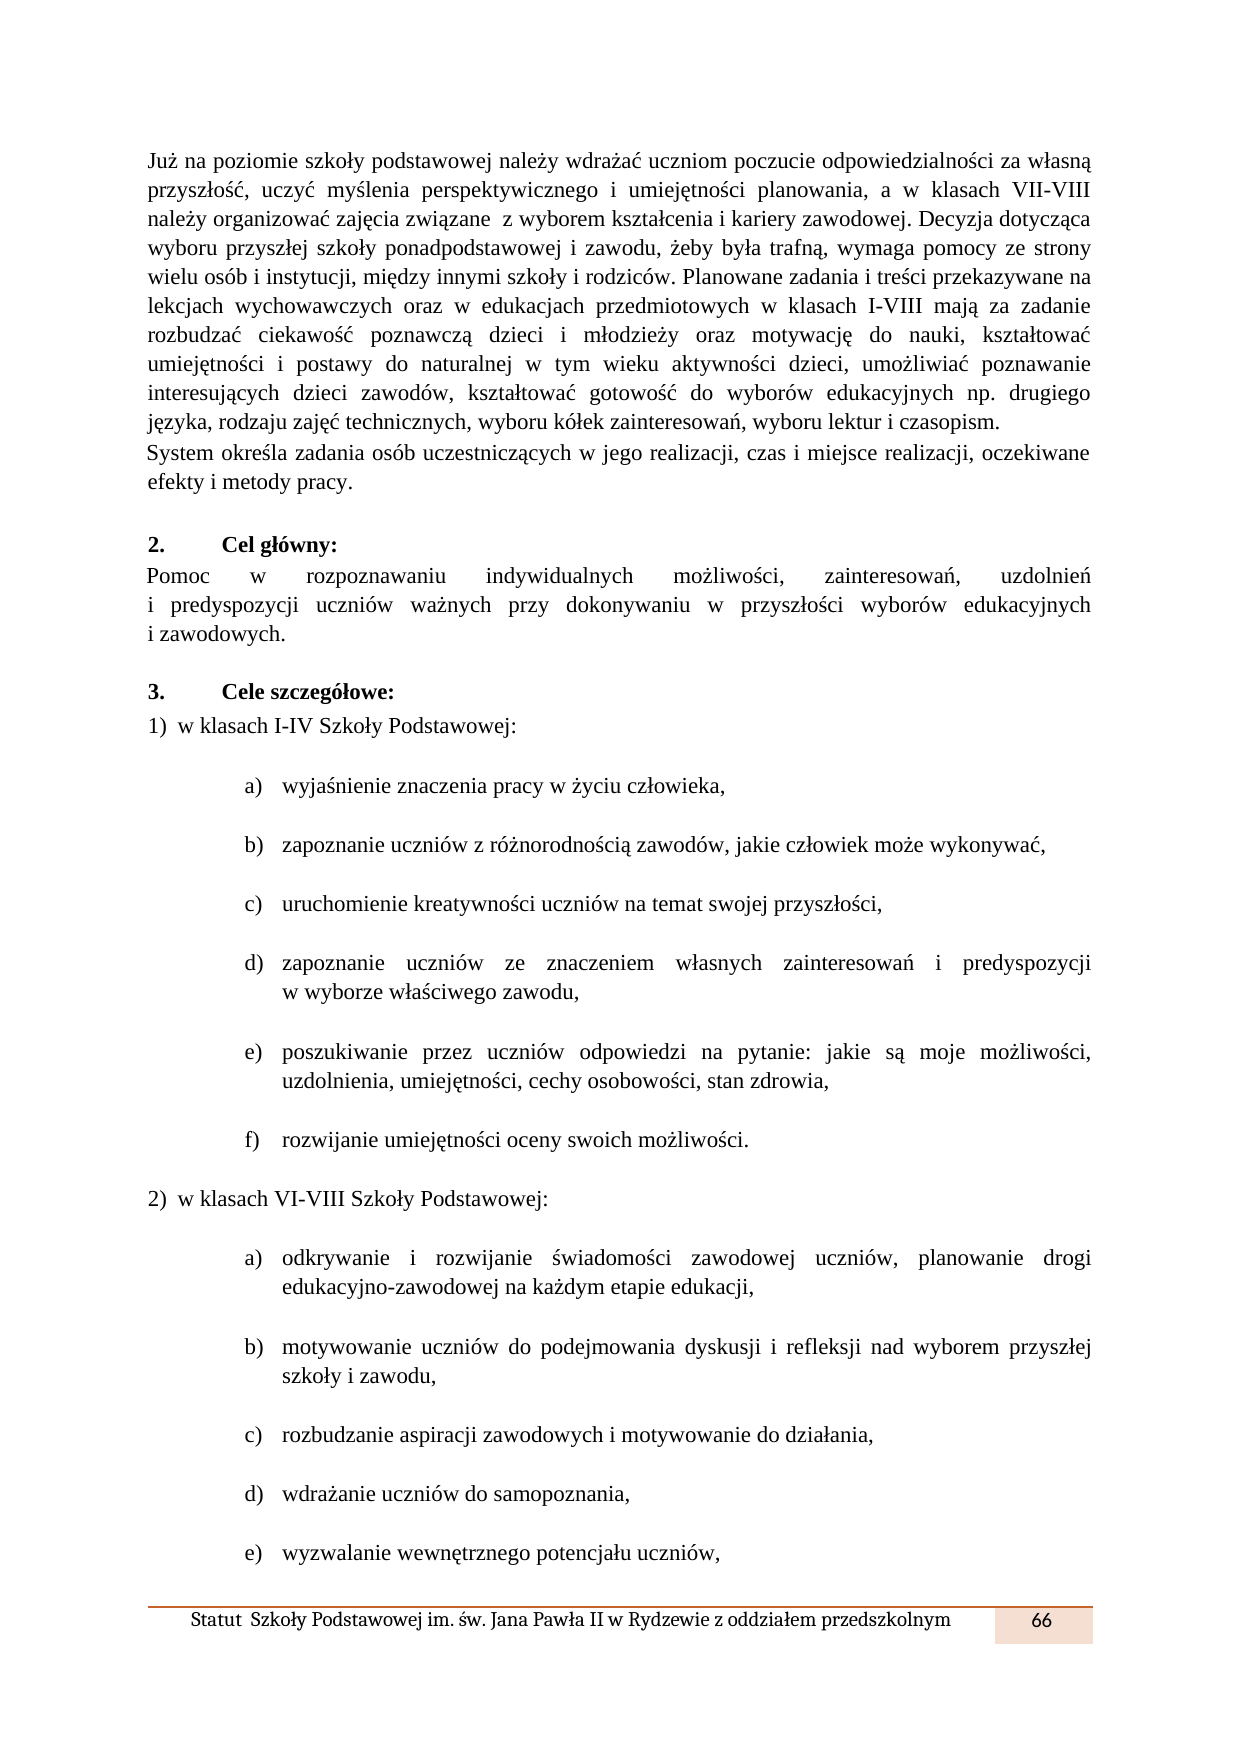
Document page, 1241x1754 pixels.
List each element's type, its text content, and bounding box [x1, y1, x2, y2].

list odkrywanie i rozwijanie świadomości zawodowej uczniów, planowanie drogi edukacyjno-zawodowej na każdym etapie edukacji, [244, 1244, 1093, 1300]
list wyzwalanie wewnętrznego potencjału uczniów, [244, 1539, 1093, 1566]
list motywowanie uczniów do podejmowania dyskusji i refleksji nad wyborem przyszłej szkoły i zawodu, [244, 1333, 1093, 1388]
text System określa zadania osób uczestniczących w jego realizacji, czas i miejsce realizacji, oczekiwane efekty i metody pracy. [146, 439, 1092, 495]
text Pomoc w rozpoznawaniu indywidualnych możliwości, zainteresowań, uzdolnień i predyspozycji uczniów ważnych przy dokonywaniu w przyszłości wyborów edukacyjnych i zawodowych. [146, 562, 1092, 646]
list w klasach VI-VIII Szkoły Podstawowej: [148, 1185, 1093, 1212]
list zapoznanie uczniów ze znaczeniem własnych zainteresowań i predyspozycji w wyborze właściwego zawodu, [244, 949, 1093, 1005]
list rozbudzanie aspiracji zawodowych i motywowanie do działania, [244, 1421, 1093, 1447]
list uruchomienie kreatywności uczniów na temat swojej przyszłości, [244, 890, 1093, 917]
list Cele szczegółowe: [148, 678, 1092, 704]
list wdrażanie uczniów do samopoznania, [244, 1480, 1093, 1507]
list zapoznanie uczniów z różnorodnością zawodów, jakie człowiek może wykonywać, [244, 831, 1093, 857]
list wyjaśnienie znaczenia pracy w życiu człowieka, [244, 772, 1093, 798]
list rozwijanie umiejętności oceny swoich możliwości. [244, 1126, 1093, 1152]
list w klasach I-IV Szkoły Podstawowej: [148, 712, 1093, 739]
list Cel główny: [148, 531, 1092, 557]
text Już na poziomie szkoły podstawowej należy wdrażać uczniom poczucie odpowiedzialności za własną przyszłość, uczyć myślenia perspektywicznego i umiejętności planowania, a w klasach VII-VIII należy organizować zajęcia związane z wyborem kształcenia i kariery zawodowej. Decyzja dotycząca wyboru przyszłej szkoły ponadpodstawowej i zawodu, żeby była trafną, wymaga pomocy ze strony wielu osób i instytucji, między innymi szkoły i rodziców. Planowane zadania i treści przekazywane na lekcjach wychowawczych oraz w edukacjach przedmiotowych w klasach I-VIII mają za zadanie rozbudzać ciekawość poznawczą dzieci i młodzieży oraz motywację do nauki, kształtować umiejętności i postawy do naturalnej w tym wieku aktywności dzieci, umożliwiać poznawanie interesujących dzieci zawodów, kształtować gotowość do wyborów edukacyjnych np. drugiego języka, rodzaju zajęć technicznych, wyboru kółek zainteresowań, wyboru lektur i czasopism. [147, 148, 1092, 434]
list poszukiwanie przez uczniów odpowiedzi na pytanie: jakie są moje możliwości, uzdolnienia, umiejętności, cechy osobowości, stan zdrowia, [244, 1038, 1093, 1093]
